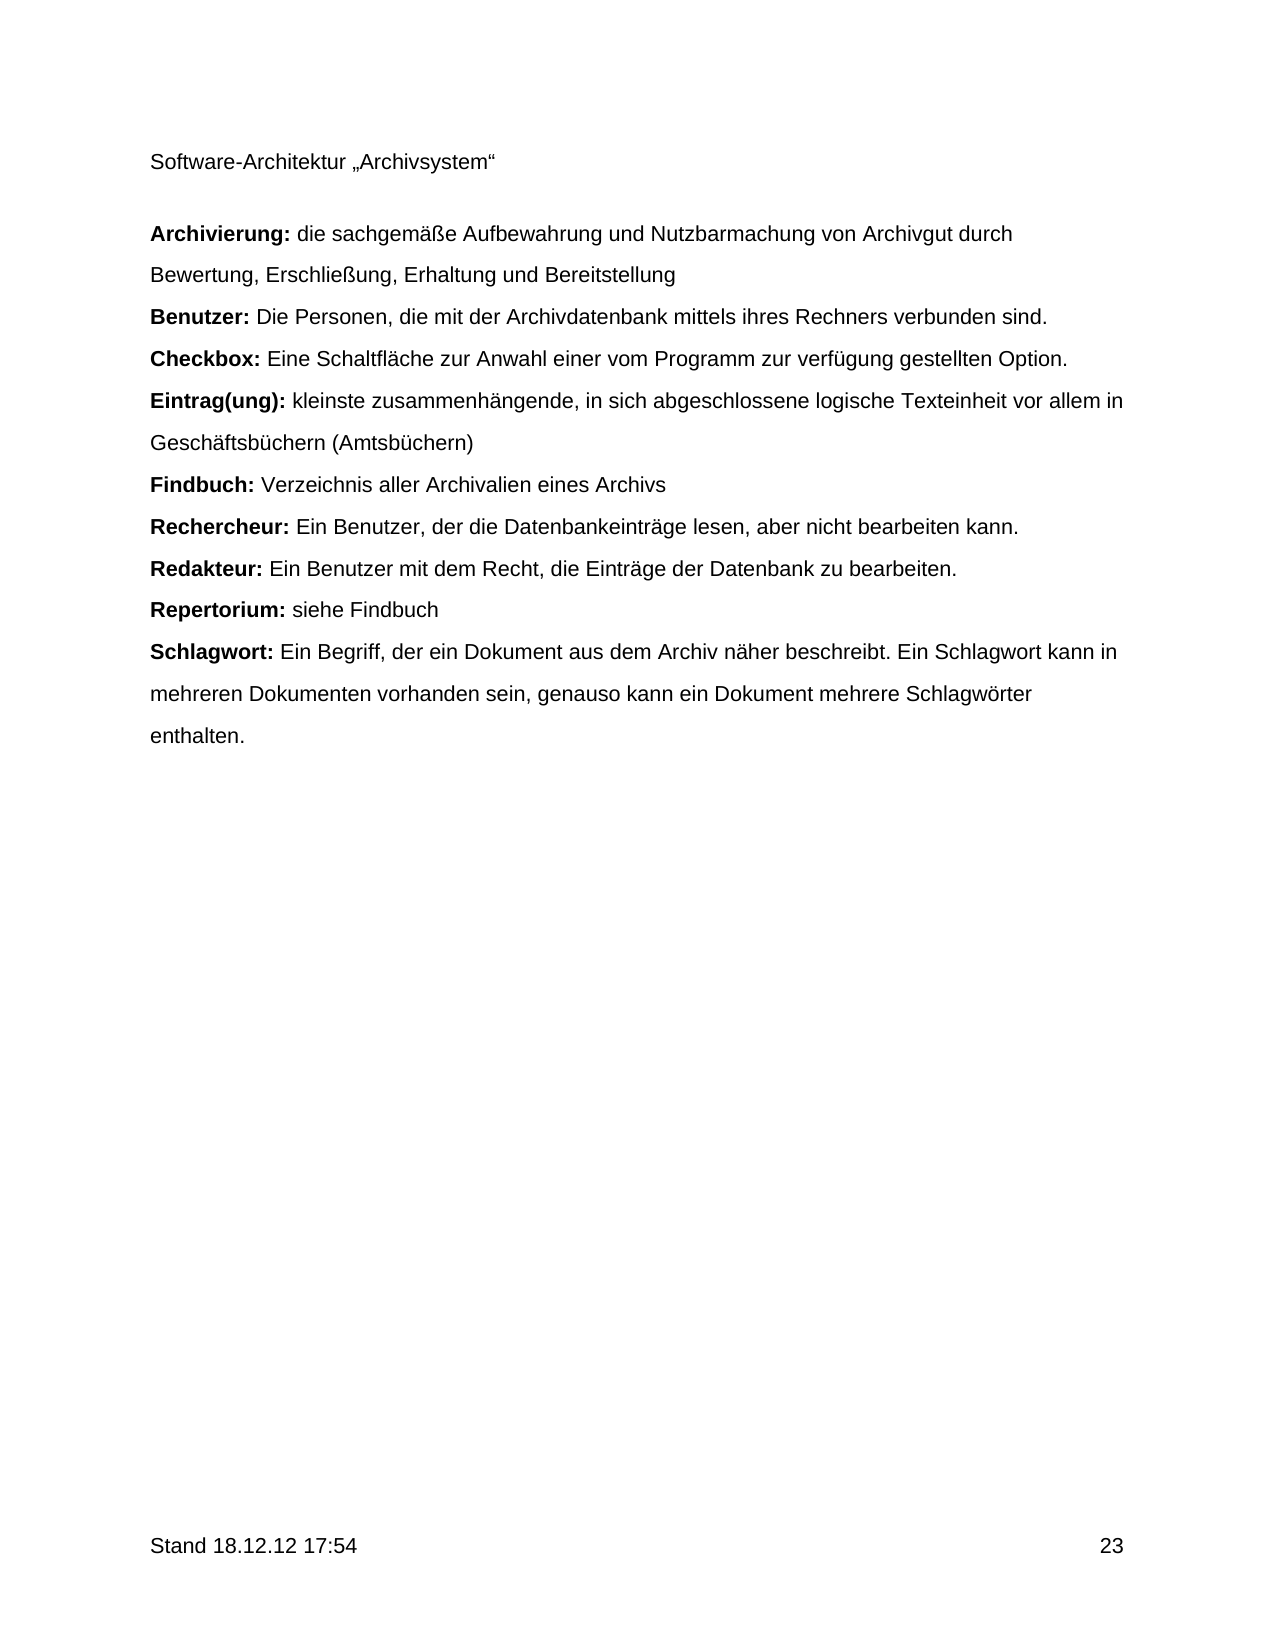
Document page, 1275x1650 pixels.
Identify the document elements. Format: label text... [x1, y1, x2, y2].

text Eintrag(ung): kleinste zusammenhängende, in sich abgeschlossene logische Texteinheit vor allem in Geschäftsbüchern (Amtsbüchern) [150, 389, 1125, 473]
text Archivierung: die sachgemäße Aufbewahrung und Nutzbarmachung von Archivgut durch Bewertung, Erschließung, Erhaltung und Bereitstellung [150, 221, 1125, 305]
text Findbuch: Verzeichnis aller Archivalien eines Archivs [150, 473, 1125, 514]
text Rechercheur: Ein Benutzer, der die Datenbankeinträge lesen, aber nicht bearbeiten kann. [150, 514, 1125, 556]
text Schlagwort: Ein Begriff, der ein Dokument aus dem Archiv näher beschreibt. Ein Schlagwort kann in mehreren Dokumenten vorhanden sein, genauso kann ein Dokument mehrere Schlagwörter enthalten. [150, 640, 1125, 766]
text Benutzer: Die Personen, die mit der Archivdatenbank mittels ihres Rechners verbunden sind. [150, 305, 1125, 347]
text Repertorium: siehe Findbuch [150, 598, 1125, 640]
text Checkbox: Eine Schaltfläche zur Anwahl einer vom Programm zur verfügung gestellten Option. [150, 347, 1125, 389]
text Redakteur: Ein Benutzer mit dem Recht, die Einträge der Datenbank zu bearbeiten. [150, 556, 1125, 598]
